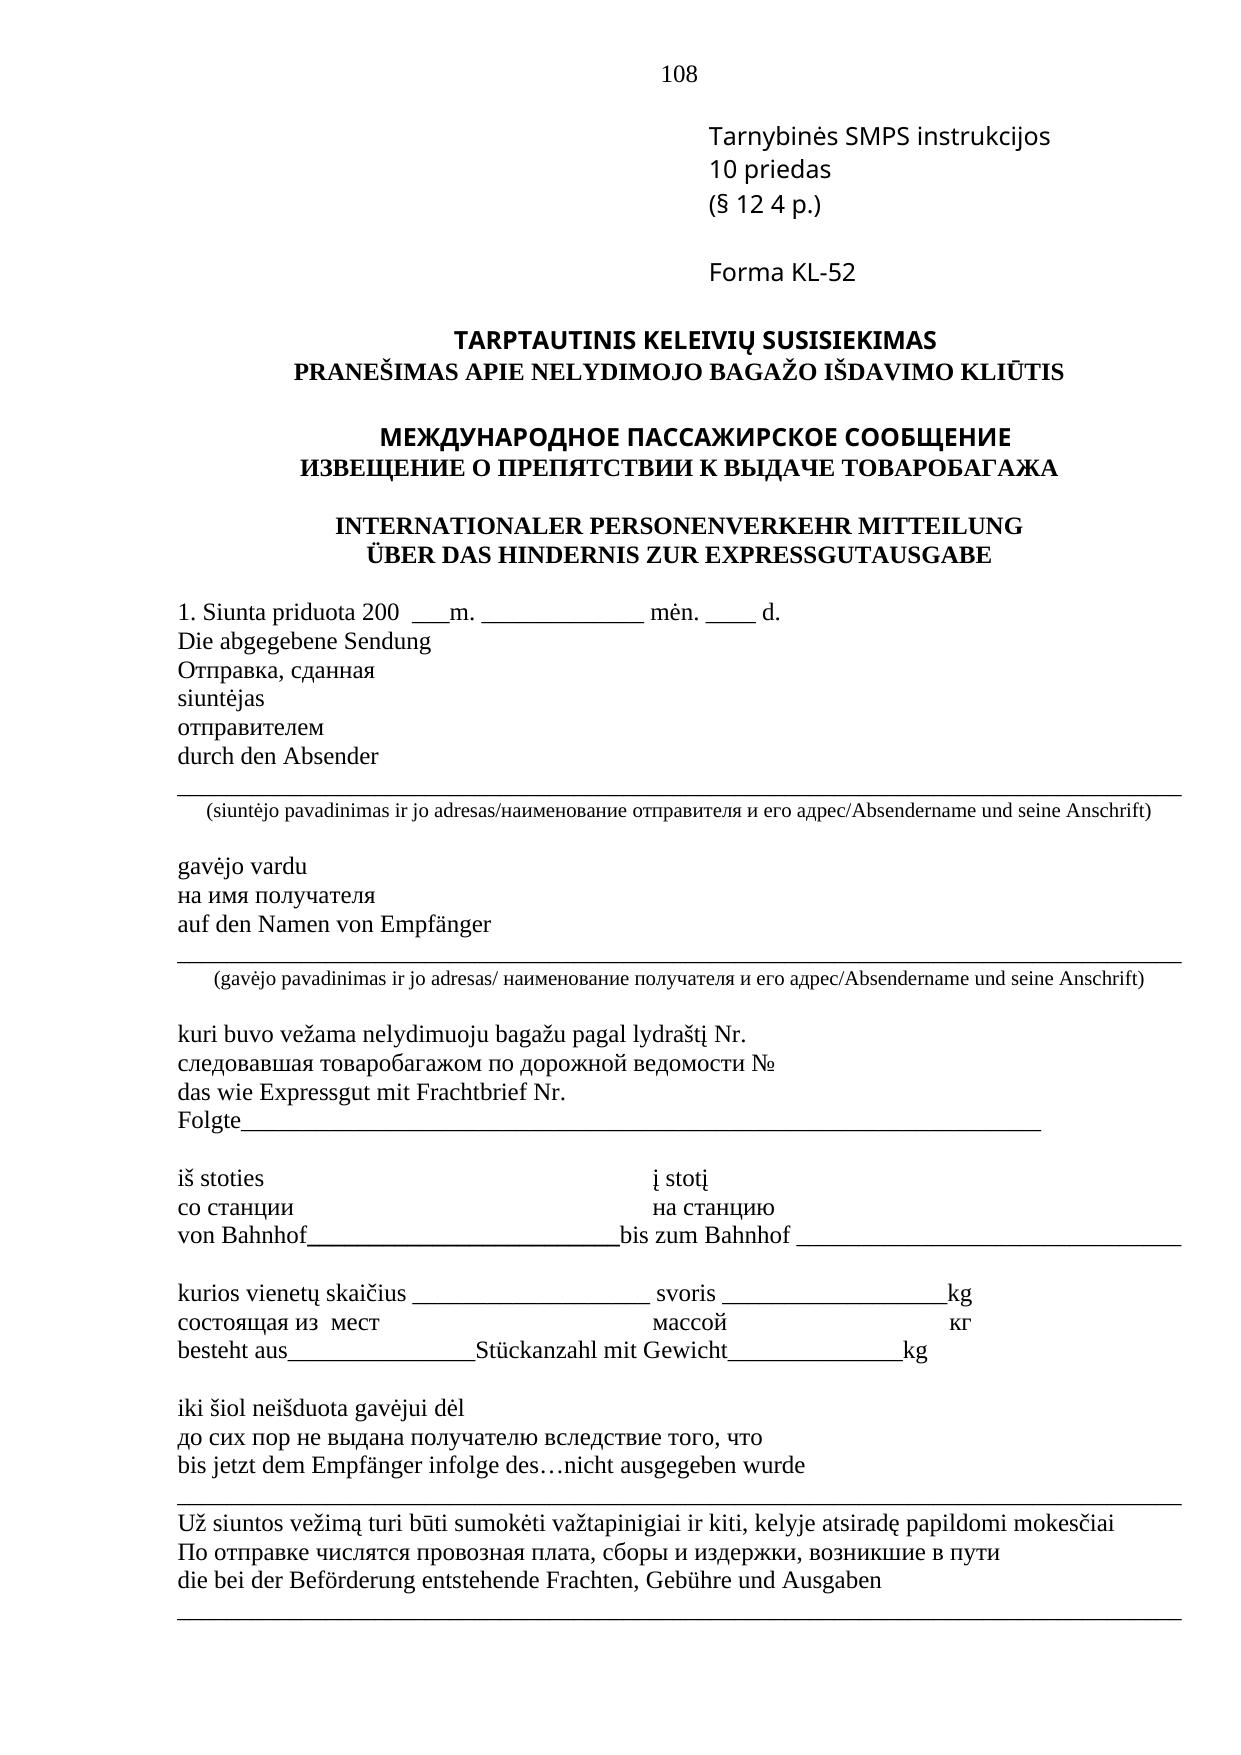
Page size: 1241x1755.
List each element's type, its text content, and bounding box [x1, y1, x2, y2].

text следовавшая товаробагажом по дорожной ведомости № [177, 1048, 1181, 1077]
text auf den Namen von Empfänger [177, 909, 1181, 937]
text PRANEŠIMAS APIE NELYDIMOJO BAGAŽO IŠDAVIMO KLIŪTIS [177, 357, 1181, 385]
text на имя получателя [177, 880, 1181, 909]
text ÜBER DAS HINDERNIS ZUR EXPRESSGUTAUSGABE [177, 540, 1181, 568]
text von Bahnhof_________________________bis zum Bahnhof [177, 1220, 1181, 1249]
text durch den Absender [177, 741, 1181, 770]
text bis jetzt dem Empfänger infolge des…nicht ausgegeben wurde [177, 1450, 1181, 1479]
text kurios vienetų skaičius ___________________ svoris __________________kg [177, 1278, 1181, 1307]
text INTERNATIONALER PERSONENVERKEHR MITTEILUNG [177, 511, 1181, 540]
text die bei der Beförderung entstehende Frachten, Gebühre und Ausgaben [177, 1565, 1181, 1594]
text Die abgegebene Sendung [177, 626, 1181, 655]
text состоящая из мест массой кг [177, 1307, 1181, 1335]
text Отправка, сданная [177, 655, 1181, 683]
text (§ 12 4 p.) [177, 186, 1181, 220]
text iš stoties į stotį [177, 1163, 1181, 1192]
text (siuntėjo pavadinimas ir jo adresas/наименование отправителя и его адрес/Absendername und seine Anschrift) [177, 798, 1181, 822]
text (gavėjo pavadinimas ir jo adresas/ наименование получателя и его адрес/Absendername und seine Anschrift) [177, 966, 1181, 990]
text TARPTAUTINIS KELEIVIŲ SUSISIEKIMAS [177, 322, 1181, 357]
text ИЗВЕЩЕНИЕ О ПРЕПЯТСТВИИ К ВЫДАЧЕ ТОВАРОБАГАЖА [177, 453, 1181, 482]
text iki šiol neišduota gavėjui dėl [177, 1393, 1181, 1422]
text siuntėjas [177, 683, 1181, 712]
text 1. Siunta priduota 200 ___m. _____________ mėn. ____ d. [177, 597, 1181, 626]
text besteht aus_______________Stückanzahl mit Gewicht______________kg [177, 1335, 1181, 1364]
text Forma KL-52 [177, 254, 1181, 288]
text МЕЖДУНАРОДНОЕ ПАССАЖИРСКОЕ СООБЩЕНИЕ [177, 419, 1181, 453]
text Tarnybinės SMPS instrukcijos [177, 118, 1181, 152]
text 10 priedas [177, 152, 1181, 186]
text das wie Expressgut mit Frachtbrief Nr. [177, 1077, 1181, 1105]
text oтправителeм [177, 712, 1181, 741]
text Folgte________________________________________________________________ [177, 1105, 1181, 1134]
text По отправке числятся провозная плата, сборы и издержки, возникшие в пути [177, 1537, 1181, 1565]
text со станции на станцию [177, 1192, 1181, 1220]
text kuri buvo vežama nelydimuoju bagažu pagal lydraštį Nr. [177, 1019, 1181, 1048]
text до сих пор не выдана получателю вследствие того, что [177, 1422, 1181, 1450]
text Už siuntos vežimą turi būti sumokėti važtapinigiai ir kiti, kelyje atsiradę papildomi mokesčiai [177, 1508, 1181, 1537]
text gavėjo vardu [177, 851, 1181, 880]
